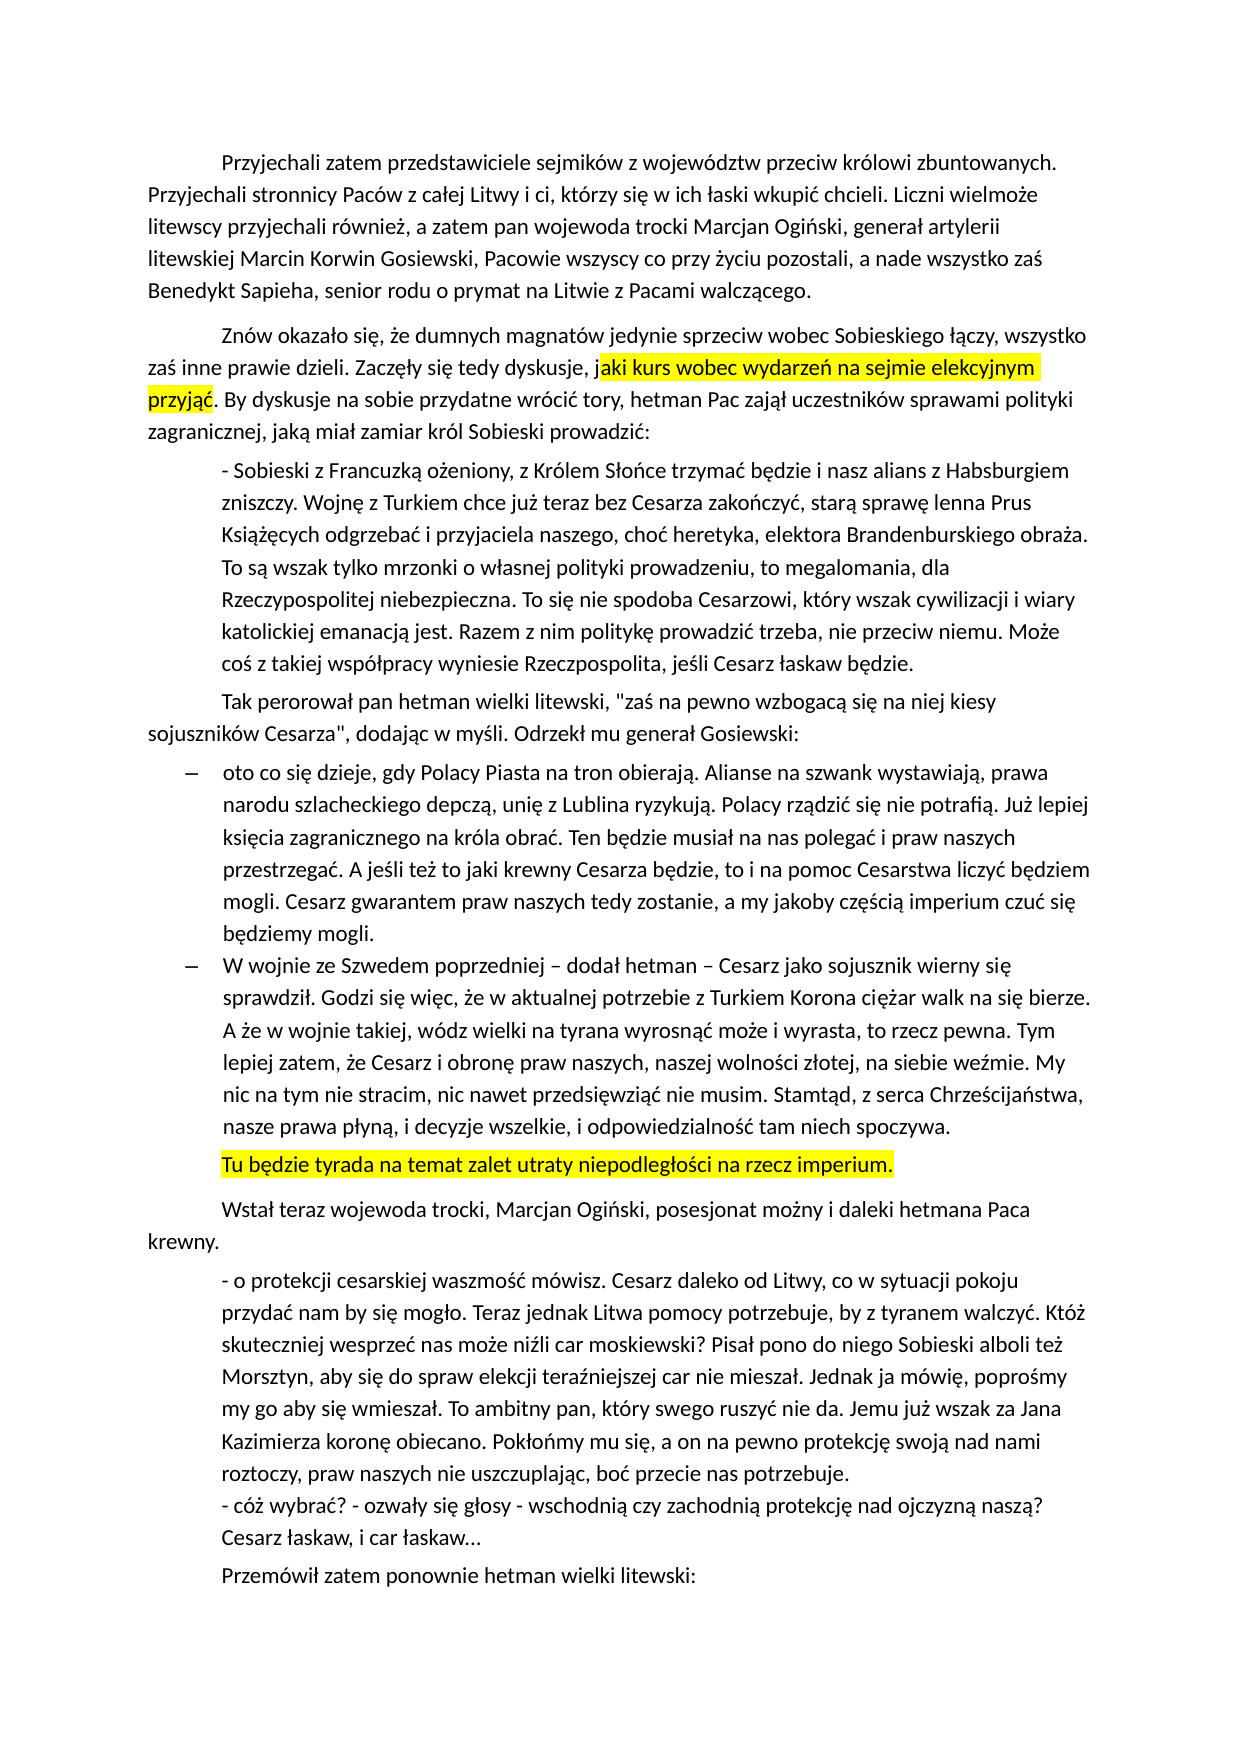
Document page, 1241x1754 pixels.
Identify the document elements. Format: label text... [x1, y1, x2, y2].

text Przyjechali zatem przedstawiciele sejmików z województw przeciw królowi zbuntowanych. Przyjechali stronnicy Paców z całej Litwy i ci, którzy się w ich łaski wkupić chcieli. Liczni wielmoże litewscy przyjechali również, a zatem pan wojewoda trocki Marcjan Ogiński, generał artylerii litewskiej Marcin Korwin Gosiewski, Pacowie wszyscy co przy życiu pozostali, a nade wszystko zaś Benedykt Sapieha, senior rodu o prymat na Litwie z Pacami walczącego. [148, 148, 1093, 304]
text Przemówił zatem ponownie hetman wielki litewski: [148, 1561, 1093, 1589]
text Tak perorował pan hetman wielki litewski, "zaś na pewno wzbogacą się na niej kiesy sojuszników Cesarza", dodając w myśli. Odrzekł mu generał Gosiewski: [148, 687, 1093, 748]
list oto co się dzieje, gdy Polacy Piasta na tron obierają. Alianse na szwank wystawiają, prawa narodu szlacheckiego depczą, unię z Lublina ryzykują. Polacy rządzić się nie potrafią. Już lepiej księcia zagranicznego na króla obrać. Ten będzie musiał na nas polegać i praw naszych przestrzegać. A jeśli też to jaki krewny Cesarza będzie, to i na pomoc Cesarstwa liczyć będziem mogli. Cesarz gwarantem praw naszych tedy zostanie, a my jakoby częścią imperium czuć się będziemy mogli. [185, 758, 1093, 947]
text - cóż wybrać? - ozwały się głosy - wschodnią czy zachodnią protekcję nad ojczyzną naszą? Cesarz łaskaw, i car łaskaw... [221, 1491, 1093, 1551]
text - o protekcji cesarskiej waszmość mówisz. Cesarz daleko od Litwy, co w sytuacji pokoju przydać nam by się mogło. Teraz jednak Litwa pomocy potrzebuje, by z tyranem walczyć. Któż skuteczniej wesprzeć nas może niźli car moskiewski? Pisał pono do niego Sobieski alboli też Morsztyn, aby się do spraw elekcji teraźniejszej car nie mieszał. Jednak ja mówię, poprośmy my go aby się wmieszał. To ambitny pan, który swego ruszyć nie da. Jemu już wszak za Jana Kazimierza koronę obiecano. Pokłońmy mu się, a on na pewno protekcję swoją nad nami roztoczy, praw naszych nie uszczuplając, boć przecie nas potrzebuje. [221, 1266, 1093, 1487]
text Znów okazało się, że dumnych magnatów jedynie sprzeciw wobec Sobieskiego łączy, wszystko zaś inne prawie dzieli. Zaczęły się tedy dyskusje, jaki kurs wobec wydarzeń na sejmie elekcyjnym przyjąć. By dyskusje na sobie przydatne wrócić tory, hetman Pac zajął uczestników sprawami polityki zagranicznej, jaką miał zamiar król Sobieski prowadzić: [148, 321, 1093, 446]
list W wojnie ze Szwedem poprzedniej – dodał hetman – Cesarz jako sojusznik wierny się sprawdził. Godzi się więc, że w aktualnej potrzebie z Turkiem Korona ciężar walk na się bierze. A że w wojnie takiej, wódz wielki na tyrana wyrosnąć może i wyrasta, to rzecz pewna. Tym lepiej zatem, że Cesarz i obronę praw naszych, naszej wolności złotej, na siebie weźmie. My nic na tym nie stracim, nic nawet przedsięwziąć nie musim. Stamtąd, z serca Chrześcijaństwa, nasze prawa płyną, i decyzje wszelkie, i odpowiedzialność tam niech spoczywa. [185, 951, 1093, 1140]
text Tu będzie tyrada na temat zalet utraty niepodległości na rzecz imperium. [148, 1150, 1093, 1178]
text - Sobieski z Francuzką ożeniony, z Królem Słońce trzymać będzie i nasz alians z Habsburgiem zniszczy. Wojnę z Turkiem chce już teraz bez Cesarza zakończyć, starą sprawę lenna Prus Książęcych odgrzebać i przyjaciela naszego, choć heretyka, elektora Brandenburskiego obraża. To są wszak tylko mrzonki o własnej polityki prowadzeniu, to megalomania, dla Rzeczypospolitej niebezpieczna. To się nie spodoba Cesarzowi, który wszak cywilizacji i wiary katolickiej emanacją jest. Razem z nim politykę prowadzić trzeba, nie przeciw niemu. Może coś z takiej współpracy wyniesie Rzeczpospolita, jeśli Cesarz łaskaw będzie. [221, 456, 1093, 677]
text Wstał teraz wojewoda trocki, Marcjan Ogiński, posesjonat możny i daleki hetmana Paca krewny. [148, 1195, 1093, 1255]
